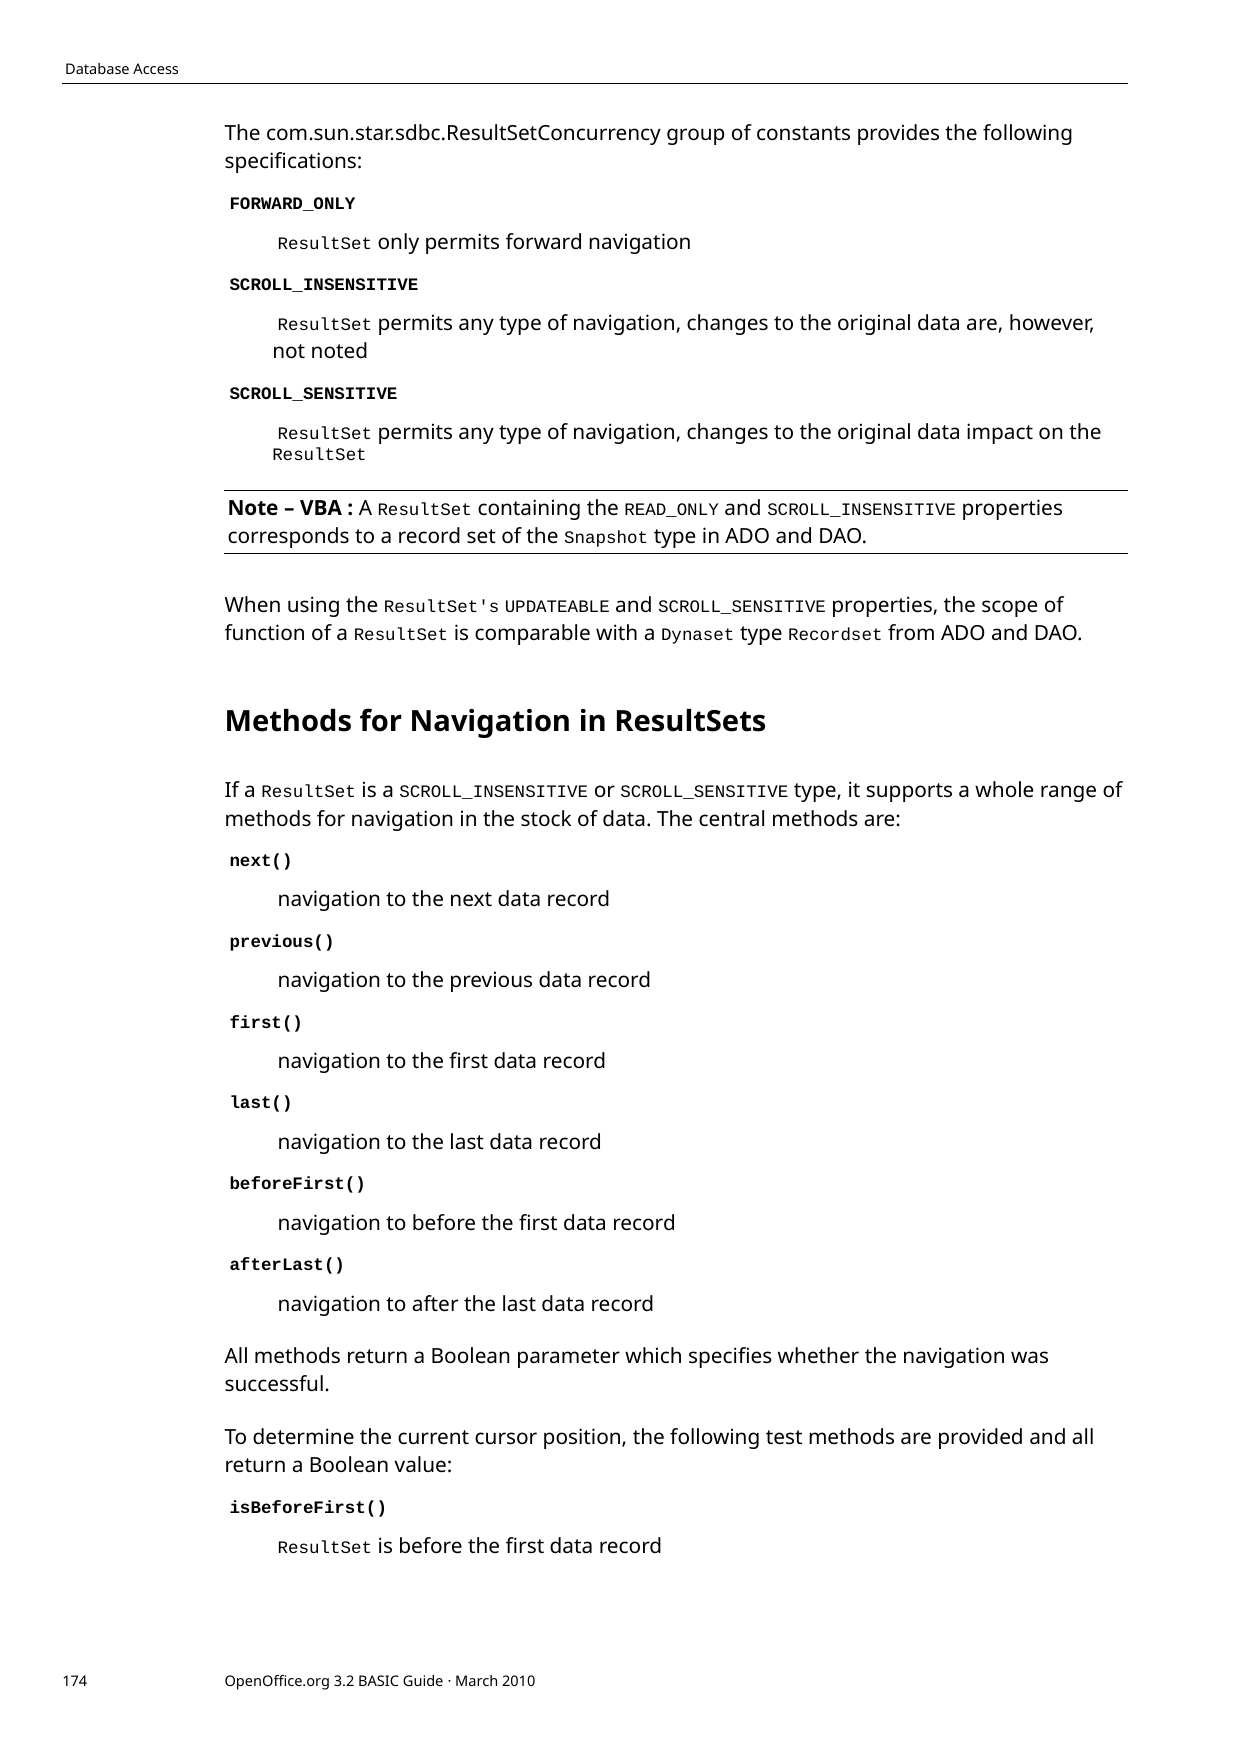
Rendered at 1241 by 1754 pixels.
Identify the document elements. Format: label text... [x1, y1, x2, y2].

text All methods return a Boolean parameter which specifies whether the navigation was successful. [224, 1341, 1128, 1398]
list SCROLL_INSENSITIVE [224, 268, 1128, 296]
list navigation to the first data record [272, 1046, 1128, 1075]
list ResultSet is before the first data record [272, 1531, 1128, 1560]
list navigation to the last data record [272, 1127, 1128, 1156]
list last() [224, 1087, 1128, 1115]
list navigation to after the last data record [272, 1289, 1128, 1317]
subtitle Methods for Navigation in ResultSets [224, 700, 1128, 740]
list next() [224, 844, 1128, 873]
list afterLast() [224, 1248, 1128, 1277]
list isBeforeFirst() [224, 1491, 1128, 1519]
list navigation to the previous data record [272, 965, 1128, 994]
list beforeFirst() [224, 1167, 1128, 1196]
list navigation to the next data record [272, 884, 1128, 913]
list previous() [224, 925, 1128, 953]
text The com.sun.star.sdbc.ResultSetConcurrency group of constants provides the following specifications: [224, 118, 1128, 175]
text To determine the current cursor position, the following test methods are provided and all return a Boolean value: [224, 1422, 1128, 1479]
list ResultSet only permits forward navigation [272, 227, 1128, 256]
list FORWARD_ONLY [224, 187, 1128, 215]
text When using the ResultSet's UPDATEABLE and SCROLL_SENSITIVE properties, the scope of function of a ResultSet is comparable with a Dynaset type Recordset from ADO and DAO. [224, 590, 1128, 647]
text If a ResultSet is a SCROLL_INSENSITIVE or SCROLL_SENSITIVE type, it supports a whole range of methods for navigation in the stock of data. The central methods are: [224, 775, 1128, 832]
list navigation to before the first data record [272, 1208, 1128, 1236]
list ResultSet permits any type of navigation, changes to the original data impact on the ResultSet [272, 417, 1128, 466]
list VBA : A ResultSet containing the READ_ONLY and SCROLL_INSENSITIVE properties corresponds to a record set of the Snapshot type in ADO and DAO. [224, 491, 1128, 553]
list SCROLL_SENSITIVE [224, 377, 1128, 406]
list ResultSet permits any type of navigation, changes to the original data are, however, not noted [272, 308, 1128, 365]
list first() [224, 1006, 1128, 1034]
